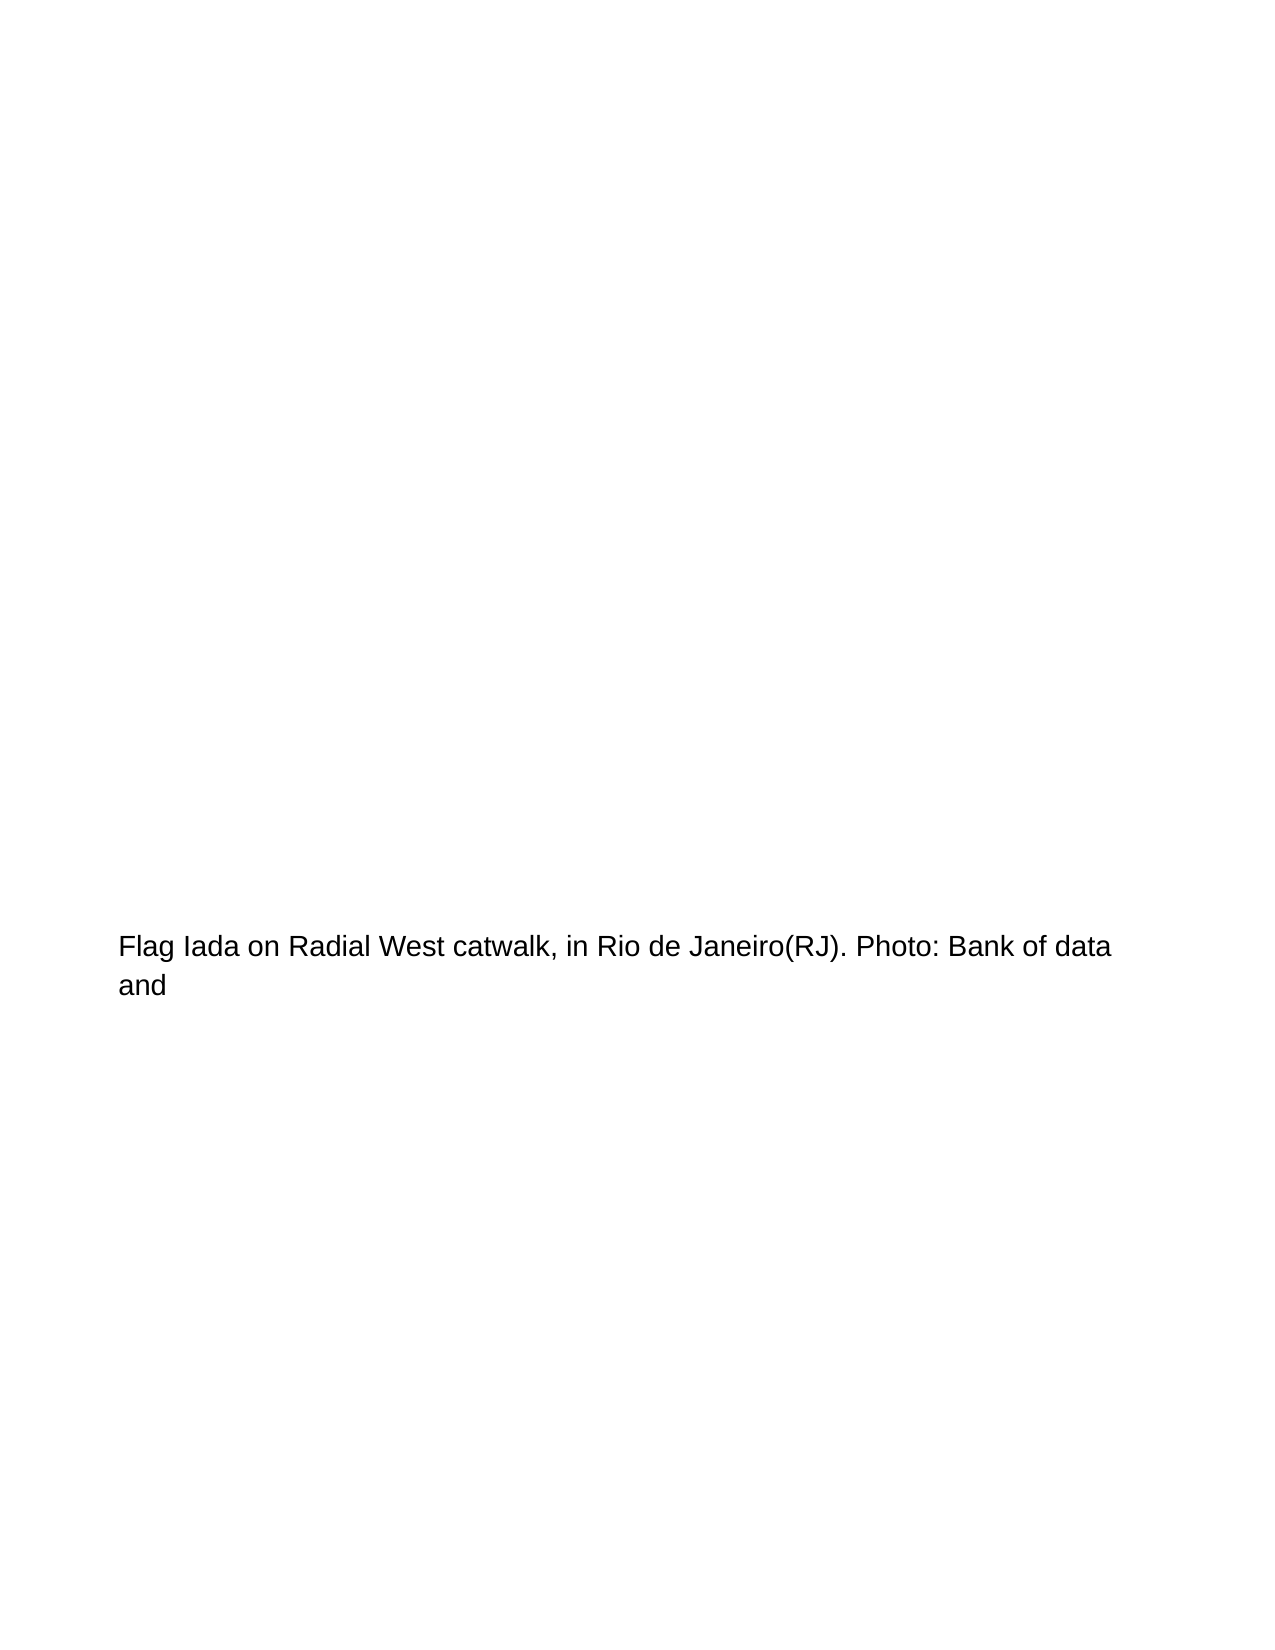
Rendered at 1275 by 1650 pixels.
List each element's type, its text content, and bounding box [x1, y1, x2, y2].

text Flag Iada on Radial West catwalk, in Rio de Janeiro(RJ). Photo: Bank of data and [118, 118, 1157, 1001]
